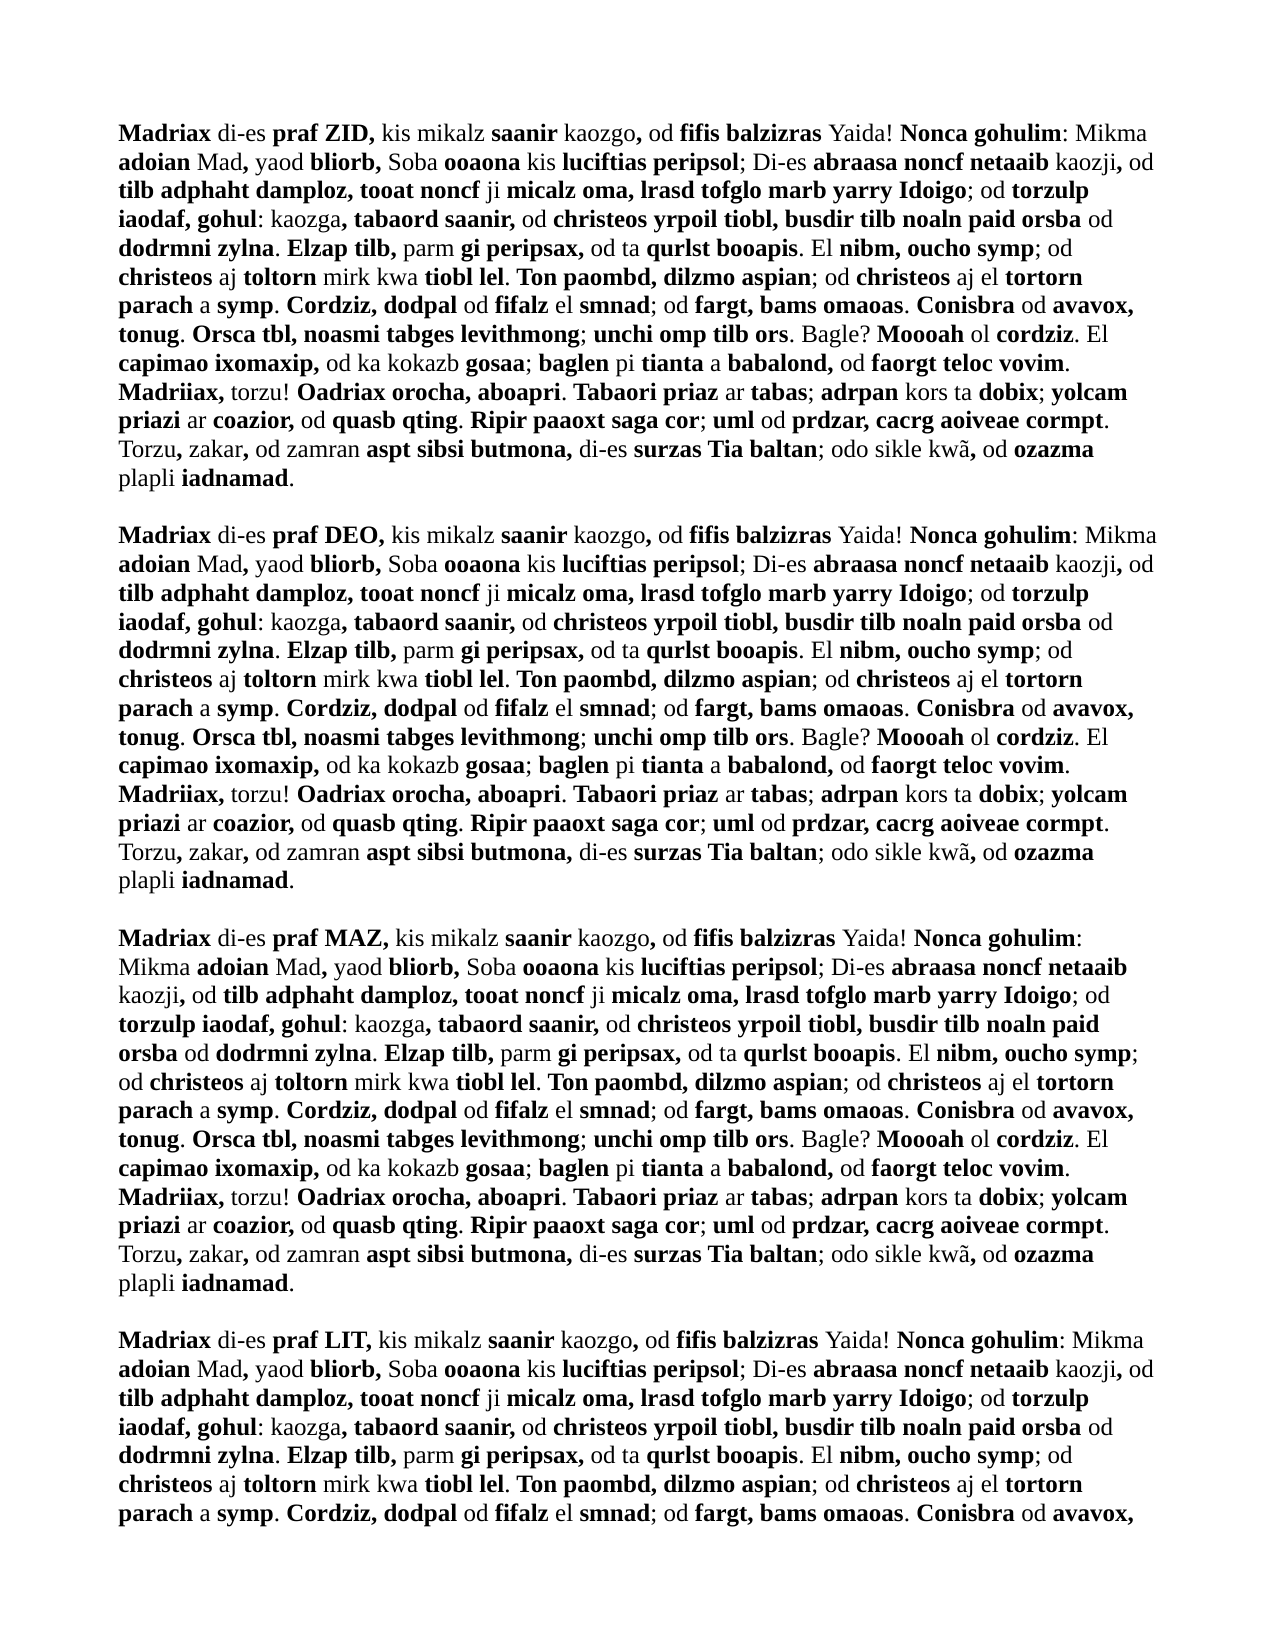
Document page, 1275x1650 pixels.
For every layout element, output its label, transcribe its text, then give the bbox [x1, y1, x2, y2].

text Madriax di-es praf DEO, kis mikalz saanir kaozgo, od fifis balzizras Yaida! Nonca gohulim: Mikma adoian Mad, yaod bliorb, Soba ooaona kis luciftias peripsol; Di-es abraasa noncf netaaib kaozji, od tilb adphaht damploz, tooat noncf ji micalz oma, lrasd tofglo marb yarry Idoigo; od torzulp iaodaf, gohul: kaozga, tabaord saanir, od christeos yrpoil tiobl, busdir tilb noaln paid orsba od dodrmni zylna. Elzap tilb, parm gi peripsax, od ta qurlst booapis. El nibm, oucho symp; od christeos aj toltorn mirk kwa tiobl lel. Ton paombd, dilzmo aspian; od christeos aj el tortorn parach a symp. Cordziz, dodpal od fifalz el smnad; od fargt, bams omaoas. Conisbra od avavox, tonug. Orsca tbl, noasmi tabges levithmong; unchi omp tilb ors. Bagle? Moooah ol cordziz. El capimao ixomaxip, od ka kokazb gosaa; baglen pi tianta a babalond, od faorgt teloc vovim. Madriiax, torzu! Oadriax orocha, aboapri. Tabaori priaz ar tabas; adrpan kors ta dobix; yolcam priazi ar coazior, od quasb qting. Ripir paaoxt saga cor; uml od prdzar, cacrg aoiveae cormpt. Torzu, zakar, od zamran aspt sibsi butmona, di-es surzas Tia baltan; odo sikle kwã, od ozazma plapli iadnamad. [118, 521, 1157, 894]
text Madriax di-es praf MAZ, kis mikalz saanir kaozgo, od fifis balzizras Yaida! Nonca gohulim: Mikma adoian Mad, yaod bliorb, Soba ooaona kis luciftias peripsol; Di-es abraasa noncf netaaib kaozji, od tilb adphaht damploz, tooat noncf ji micalz oma, lrasd tofglo marb yarry Idoigo; od torzulp iaodaf, gohul: kaozga, tabaord saanir, od christeos yrpoil tiobl, busdir tilb noaln paid orsba od dodrmni zylna. Elzap tilb, parm gi peripsax, od ta qurlst booapis. El nibm, oucho symp; od christeos aj toltorn mirk kwa tiobl lel. Ton paombd, dilzmo aspian; od christeos aj el tortorn parach a symp. Cordziz, dodpal od fifalz el smnad; od fargt, bams omaoas. Conisbra od avavox, tonug. Orsca tbl, noasmi tabges levithmong; unchi omp tilb ors. Bagle? Moooah ol cordziz. El capimao ixomaxip, od ka kokazb gosaa; baglen pi tianta a babalond, od faorgt teloc vovim. Madriiax, torzu! Oadriax orocha, aboapri. Tabaori priaz ar tabas; adrpan kors ta dobix; yolcam priazi ar coazior, od quasb qting. Ripir paaoxt saga cor; uml od prdzar, cacrg aoiveae cormpt. Torzu, zakar, od zamran aspt sibsi butmona, di-es surzas Tia baltan; odo sikle kwã, od ozazma plapli iadnamad. [118, 923, 1157, 1297]
text Madriax di-es praf ZID, kis mikalz saanir kaozgo, od fifis balzizras Yaida! Nonca gohulim: Mikma adoian Mad, yaod bliorb, Soba ooaona kis luciftias peripsol; Di-es abraasa noncf netaaib kaozji, od tilb adphaht damploz, tooat noncf ji micalz oma, lrasd tofglo marb yarry Idoigo; od torzulp iaodaf, gohul: kaozga, tabaord saanir, od christeos yrpoil tiobl, busdir tilb noaln paid orsba od dodrmni zylna. Elzap tilb, parm gi peripsax, od ta qurlst booapis. El nibm, oucho symp; od christeos aj toltorn mirk kwa tiobl lel. Ton paombd, dilzmo aspian; od christeos aj el tortorn parach a symp. Cordziz, dodpal od fifalz el smnad; od fargt, bams omaoas. Conisbra od avavox, tonug. Orsca tbl, noasmi tabges levithmong; unchi omp tilb ors. Bagle? Moooah ol cordziz. El capimao ixomaxip, od ka kokazb gosaa; baglen pi tianta a babalond, od faorgt teloc vovim. Madriiax, torzu! Oadriax orocha, aboapri. Tabaori priaz ar tabas; adrpan kors ta dobix; yolcam priazi ar coazior, od quasb qting. Ripir paaoxt saga cor; uml od prdzar, cacrg aoiveae cormpt. Torzu, zakar, od zamran aspt sibsi butmona, di-es surzas Tia baltan; odo sikle kwã, od ozazma plapli iadnamad. [118, 118, 1157, 492]
text Madriax di-es praf LIT, kis mikalz saanir kaozgo, od fifis balzizras Yaida! Nonca gohulim: Mikma adoian Mad, yaod bliorb, Soba ooaona kis luciftias peripsol; Di-es abraasa noncf netaaib kaozji, od tilb adphaht damploz, tooat noncf ji micalz oma, lrasd tofglo marb yarry Idoigo; od torzulp iaodaf, gohul: kaozga, tabaord saanir, od christeos yrpoil tiobl, busdir tilb noaln paid orsba od dodrmni zylna. Elzap tilb, parm gi peripsax, od ta qurlst booapis. El nibm, oucho symp; od christeos aj toltorn mirk kwa tiobl lel. Ton paombd, dilzmo aspian; od christeos aj el tortorn parach a symp. Cordziz, dodpal od fifalz el smnad; od fargt, bams omaoas. Conisbra od avavox, [118, 1326, 1157, 1527]
